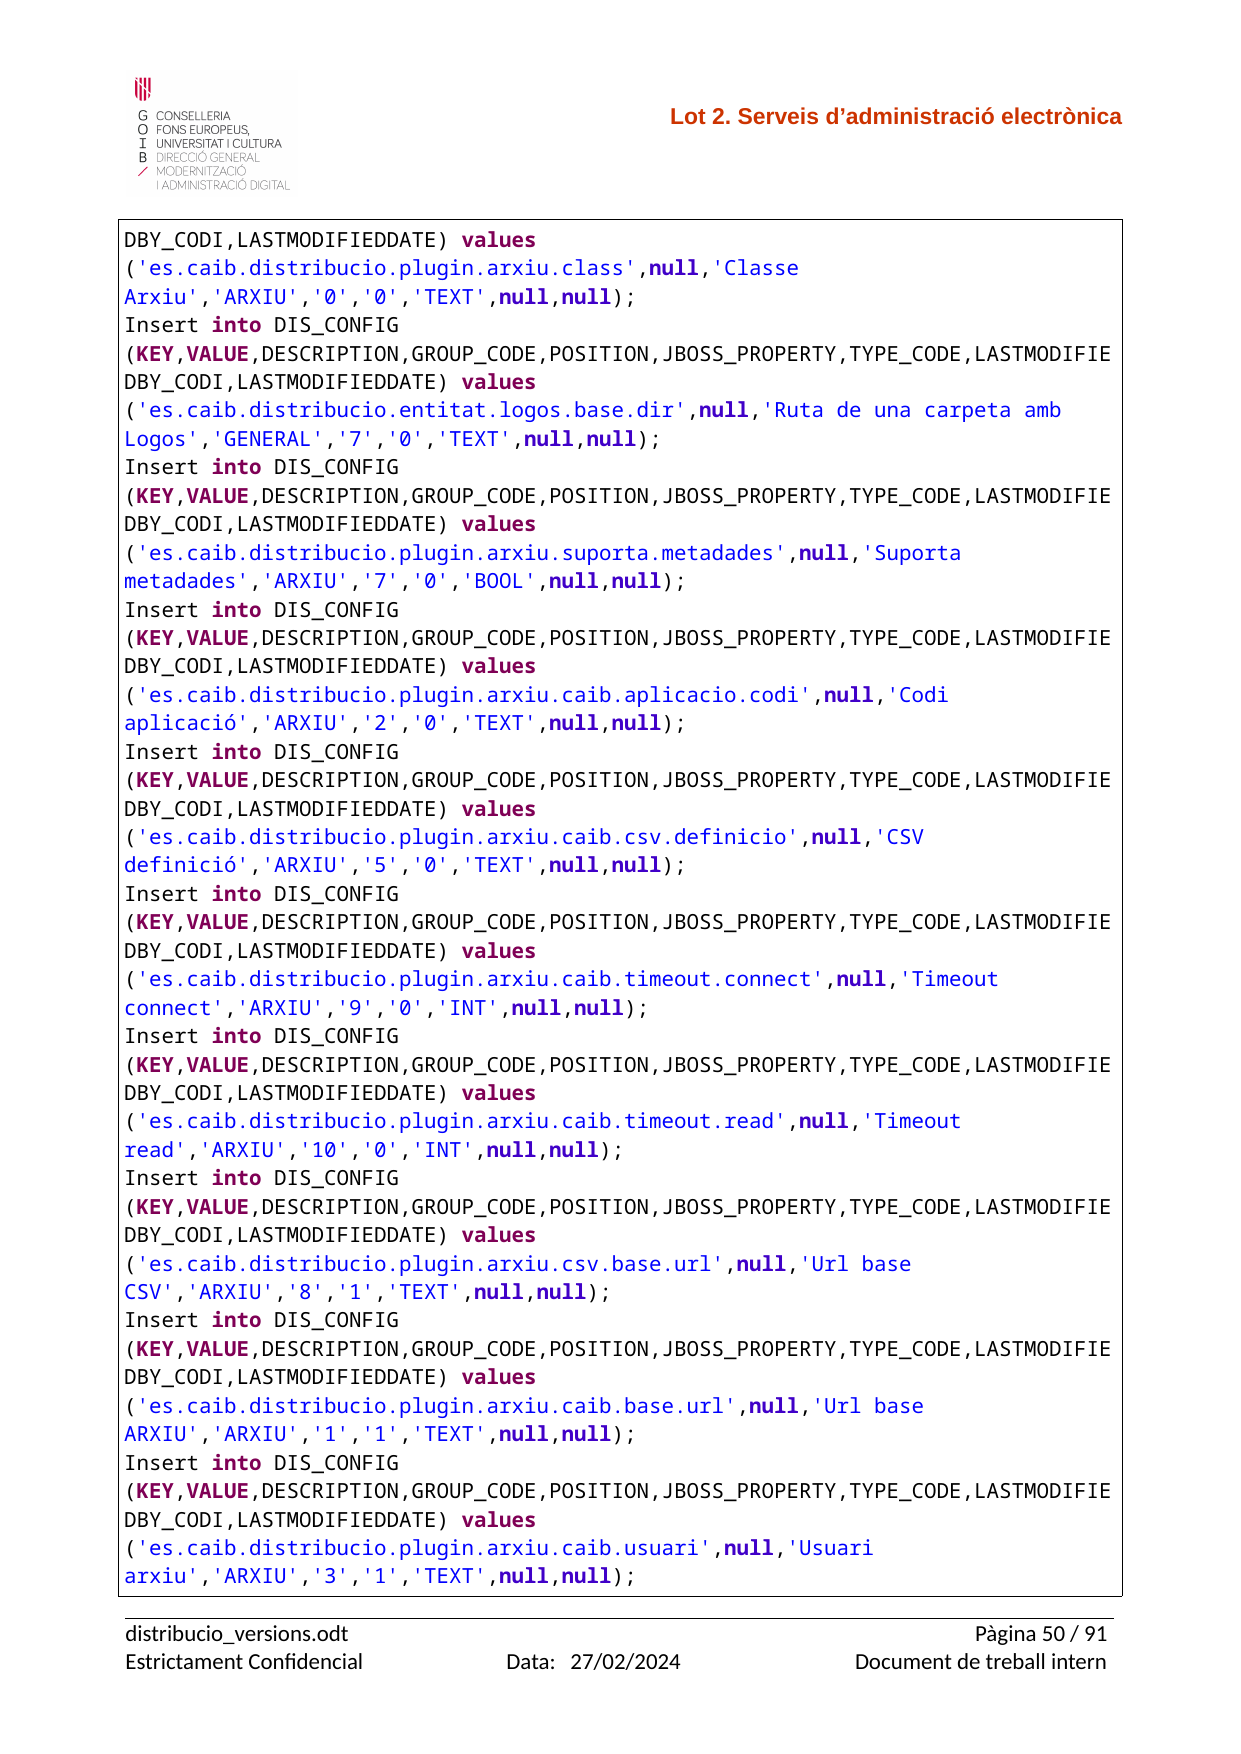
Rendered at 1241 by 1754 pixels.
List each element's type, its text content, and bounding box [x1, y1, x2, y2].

table_header DBY_CODI,LASTMODIFIEDDATE) values ('es.caib.distribucio.plugin.arxiu.class',null,'Classe Arxiu','ARXIU','0','0','TEXT',null,null); Insert into DIS_CONFIG (KEY,VALUE,DESCRIPTION,GROUP_CODE,POSITION,JBOSS_PROPERTY,TYPE_CODE,LASTMODIFIEDBY_CODI,LASTMODIFIEDDATE) values ('es.caib.distribucio.entitat.logos.base.dir',null,'Ruta de una carpeta amb Logos','GENERAL','7','0','TEXT',null,null); Insert into DIS_CONFIG (KEY,VALUE,DESCRIPTION,GROUP_CODE,POSITION,JBOSS_PROPERTY,TYPE_CODE,LASTMODIFIEDBY_CODI,LASTMODIFIEDDATE) values ('es.caib.distribucio.plugin.arxiu.suporta.metadades',null,'Suporta metadades','ARXIU','7','0','BOOL',null,null); Insert into DIS_CONFIG (KEY,VALUE,DESCRIPTION,GROUP_CODE,POSITION,JBOSS_PROPERTY,TYPE_CODE,LASTMODIFIEDBY_CODI,LASTMODIFIEDDATE) values ('es.caib.distribucio.plugin.arxiu.caib.aplicacio.codi',null,'Codi aplicació','ARXIU','2','0','TEXT',null,null); Insert into DIS_CONFIG (KEY,VALUE,DESCRIPTION,GROUP_CODE,POSITION,JBOSS_PROPERTY,TYPE_CODE,LASTMODIFIEDBY_CODI,LASTMODIFIEDDATE) values ('es.caib.distribucio.plugin.arxiu.caib.csv.definicio',null,'CSV definició','ARXIU','5','0','TEXT',null,null); Insert into DIS_CONFIG (KEY,VALUE,DESCRIPTION,GROUP_CODE,POSITION,JBOSS_PROPERTY,TYPE_CODE,LASTMODIFIEDBY_CODI,LASTMODIFIEDDATE) values ('es.caib.distribucio.plugin.arxiu.caib.timeout.connect',null,'Timeout connect','ARXIU','9','0','INT',null,null); Insert into DIS_CONFIG (KEY,VALUE,DESCRIPTION,GROUP_CODE,POSITION,JBOSS_PROPERTY,TYPE_CODE,LASTMODIFIEDBY_CODI,LASTMODIFIEDDATE) values ('es.caib.distribucio.plugin.arxiu.caib.timeout.read',null,'Timeout read','ARXIU','10','0','INT',null,null); Insert into DIS_CONFIG (KEY,VALUE,DESCRIPTION,GROUP_CODE,POSITION,JBOSS_PROPERTY,TYPE_CODE,LASTMODIFIEDBY_CODI,LASTMODIFIEDDATE) values ('es.caib.distribucio.plugin.arxiu.csv.base.url',null,'Url base CSV','ARXIU','8','1','TEXT',null,null); Insert into DIS_CONFIG (KEY,VALUE,DESCRIPTION,GROUP_CODE,POSITION,JBOSS_PROPERTY,TYPE_CODE,LASTMODIFIEDBY_CODI,LASTMODIFIEDDATE) values ('es.caib.distribucio.plugin.arxiu.caib.base.url',null,'Url base ARXIU','ARXIU','1','1','TEXT',null,null); Insert into DIS_CONFIG (KEY,VALUE,DESCRIPTION,GROUP_CODE,POSITION,JBOSS_PROPERTY,TYPE_CODE,LASTMODIFIEDBY_CODI,LASTMODIFIEDDATE) values ('es.caib.distribucio.plugin.arxiu.caib.usuari',null,'Usuari arxiu','ARXIU','3','1','TEXT',null,null); [119, 220, 1122, 1596]
picture [126, 70, 299, 197]
